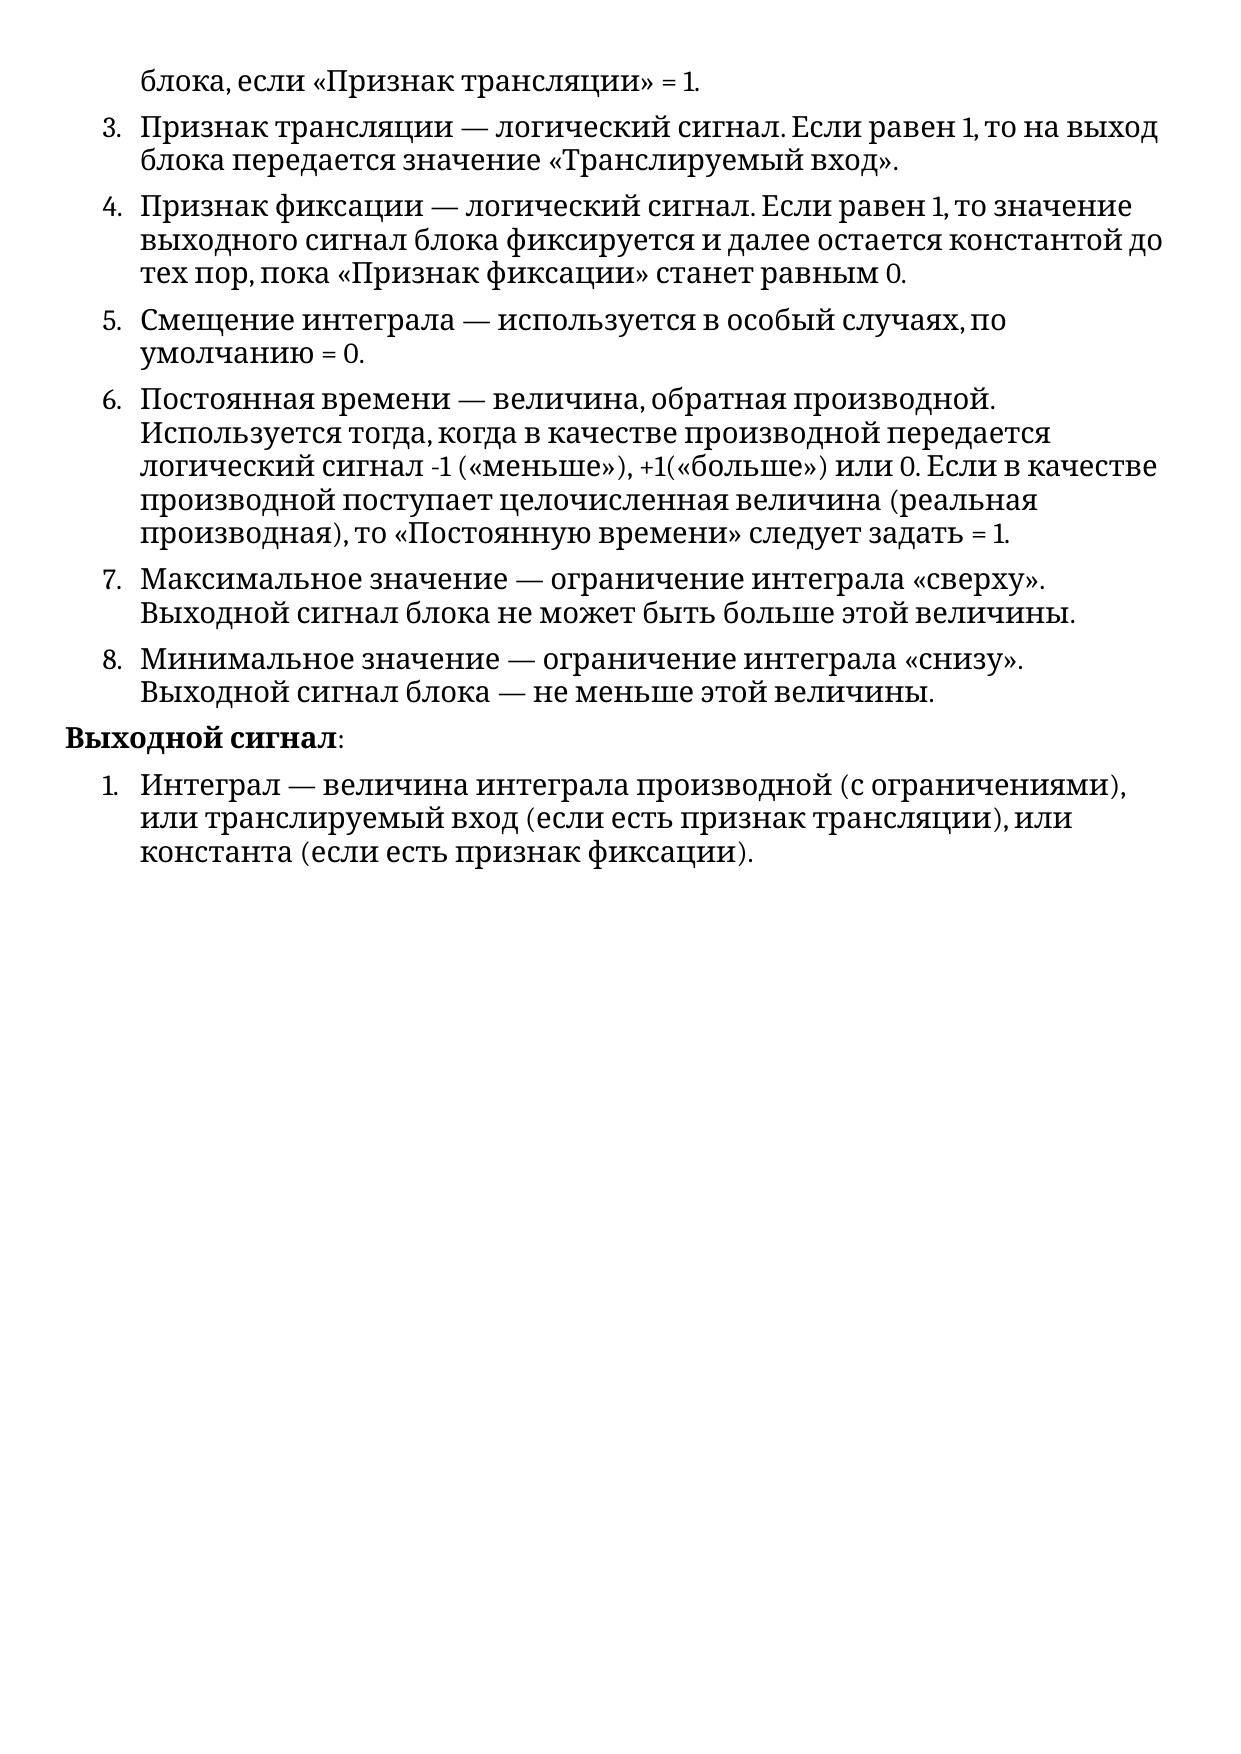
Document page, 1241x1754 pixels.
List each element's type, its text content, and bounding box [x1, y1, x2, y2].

table_cell блока, если «Признак трансляции» = 1. Признак трансляции — логический сигнал. Если равен 1, то на выход блока передается значение «Транслируемый вход». Признак фиксации — логический сигнал. Если равен 1, то значение выходного сигнал блока фиксируется и далее остается константой до тех пор, пока «Признак фиксации» станет равным 0. Смещение интеграла — используется в особый случаях, по умолчанию = 0. Постоянная времени — величина, обратная производной. Используется тогда, когда в качестве производной передается логический сигнал -1 («меньше»), +1(«больше») или 0. Если в качестве производной поступает целочисленная величина (реальная производная), то «Постоянную времени» следует задать = 1. Максимальное значение — ограничение интеграла «сверху». Выходной сигнал блока не может быть больше этой величины. Минимальное значение — ограничение интеграла «снизу». Выходной сигнал блока — не меньше этой величины. Выходной сигнал: Интеграл — величина интеграла производной (с ограничениями), или транслируемый вход (если есть признак трансляции), или константа (если есть признак фиксации). [59, 59, 1181, 887]
